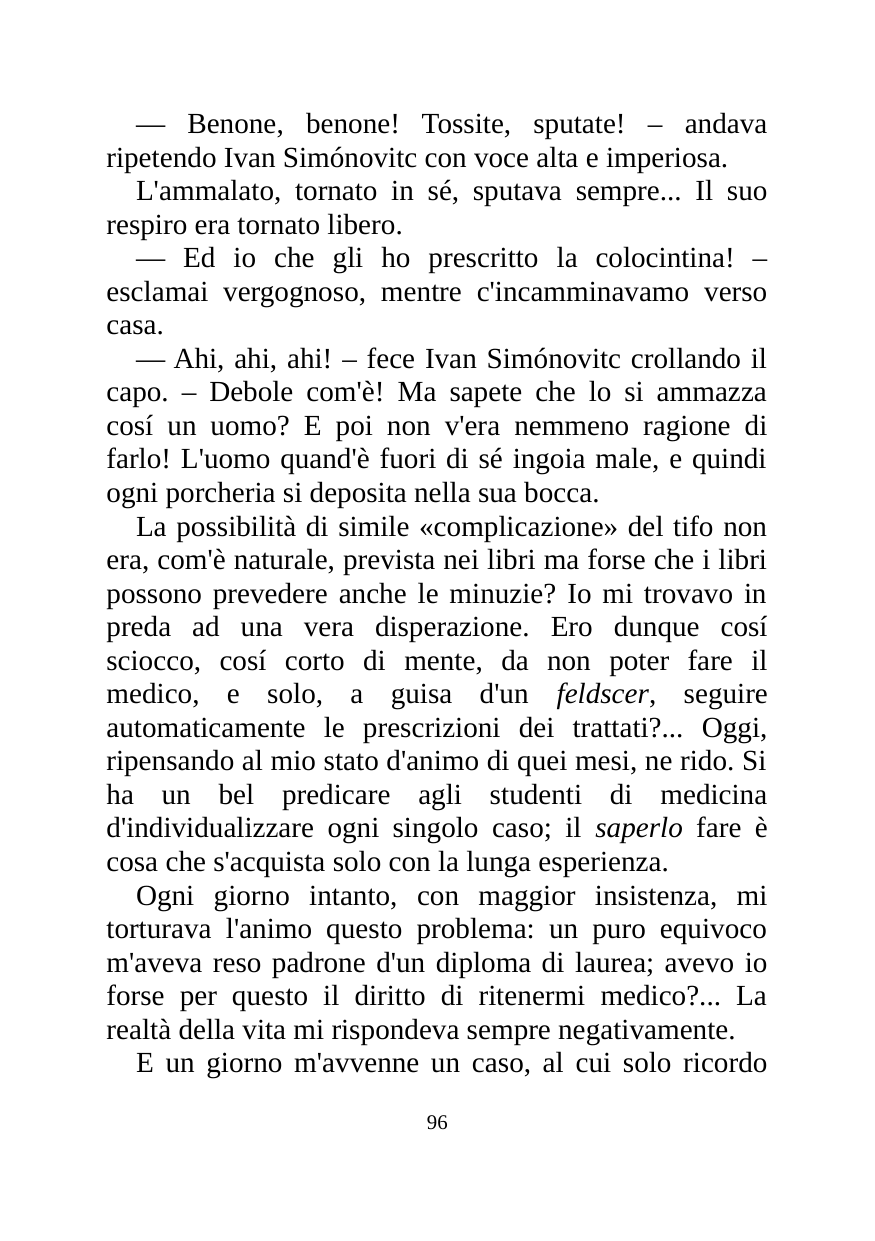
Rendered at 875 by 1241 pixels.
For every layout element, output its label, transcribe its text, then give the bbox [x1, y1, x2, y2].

text — Ed io che gli ho prescritto la colocintina! – esclamai vergognoso, mentre c'incamminavamo verso casa. [106, 240, 768, 341]
text — Benone, benone! Tossite, sputate! – andava ripetendo Ivan Simónovitc con voce alta e imperiosa. [106, 106, 768, 173]
text — Ahi, ahi, ahi! – fece Ivan Simónovitc crollando il capo. – Debole com'è! Ma sapete che lo si ammazza cosí un uomo? E poi non v'era nemmeno ragione di farlo! L'uomo quand'è fuori di sé ingoia male, e quindi ogni porcheria si deposita nella sua bocca. [106, 341, 768, 509]
text L'ammalato, tornato in sé, sputava sempre... Il suo respiro era tornato libero. [106, 173, 768, 240]
text E un giorno m'avvenne un caso, al cui solo ricordo [106, 1045, 768, 1079]
text Ogni giorno intanto, con maggior insistenza, mi torturava l'animo questo problema: un puro equivoco m'aveva reso padrone d'un diploma di laurea; avevo io forse per questo il diritto di ritenermi medico?... La realtà della vita mi rispondeva sempre negativamente. [106, 878, 768, 1045]
text La possibilità di simile «complicazione» del tifo non era, com'è naturale, prevista nei libri ma forse che i libri possono prevedere anche le minuzie? Io mi trovavo in preda ad una vera disperazione. Ero dunque cosí sciocco, cosí corto di mente, da non poter fare il medico, e solo, a guisa d'un feldscer, seguire automaticamente le prescrizioni dei trattati?... Oggi, ripensando al mio stato d'animo di quei mesi, ne rido. Si ha un bel predicare agli studenti di medicina d'individualizzare ogni singolo caso; il saperlo fare è cosa che s'acquista solo con la lunga esperienza. [106, 509, 768, 878]
